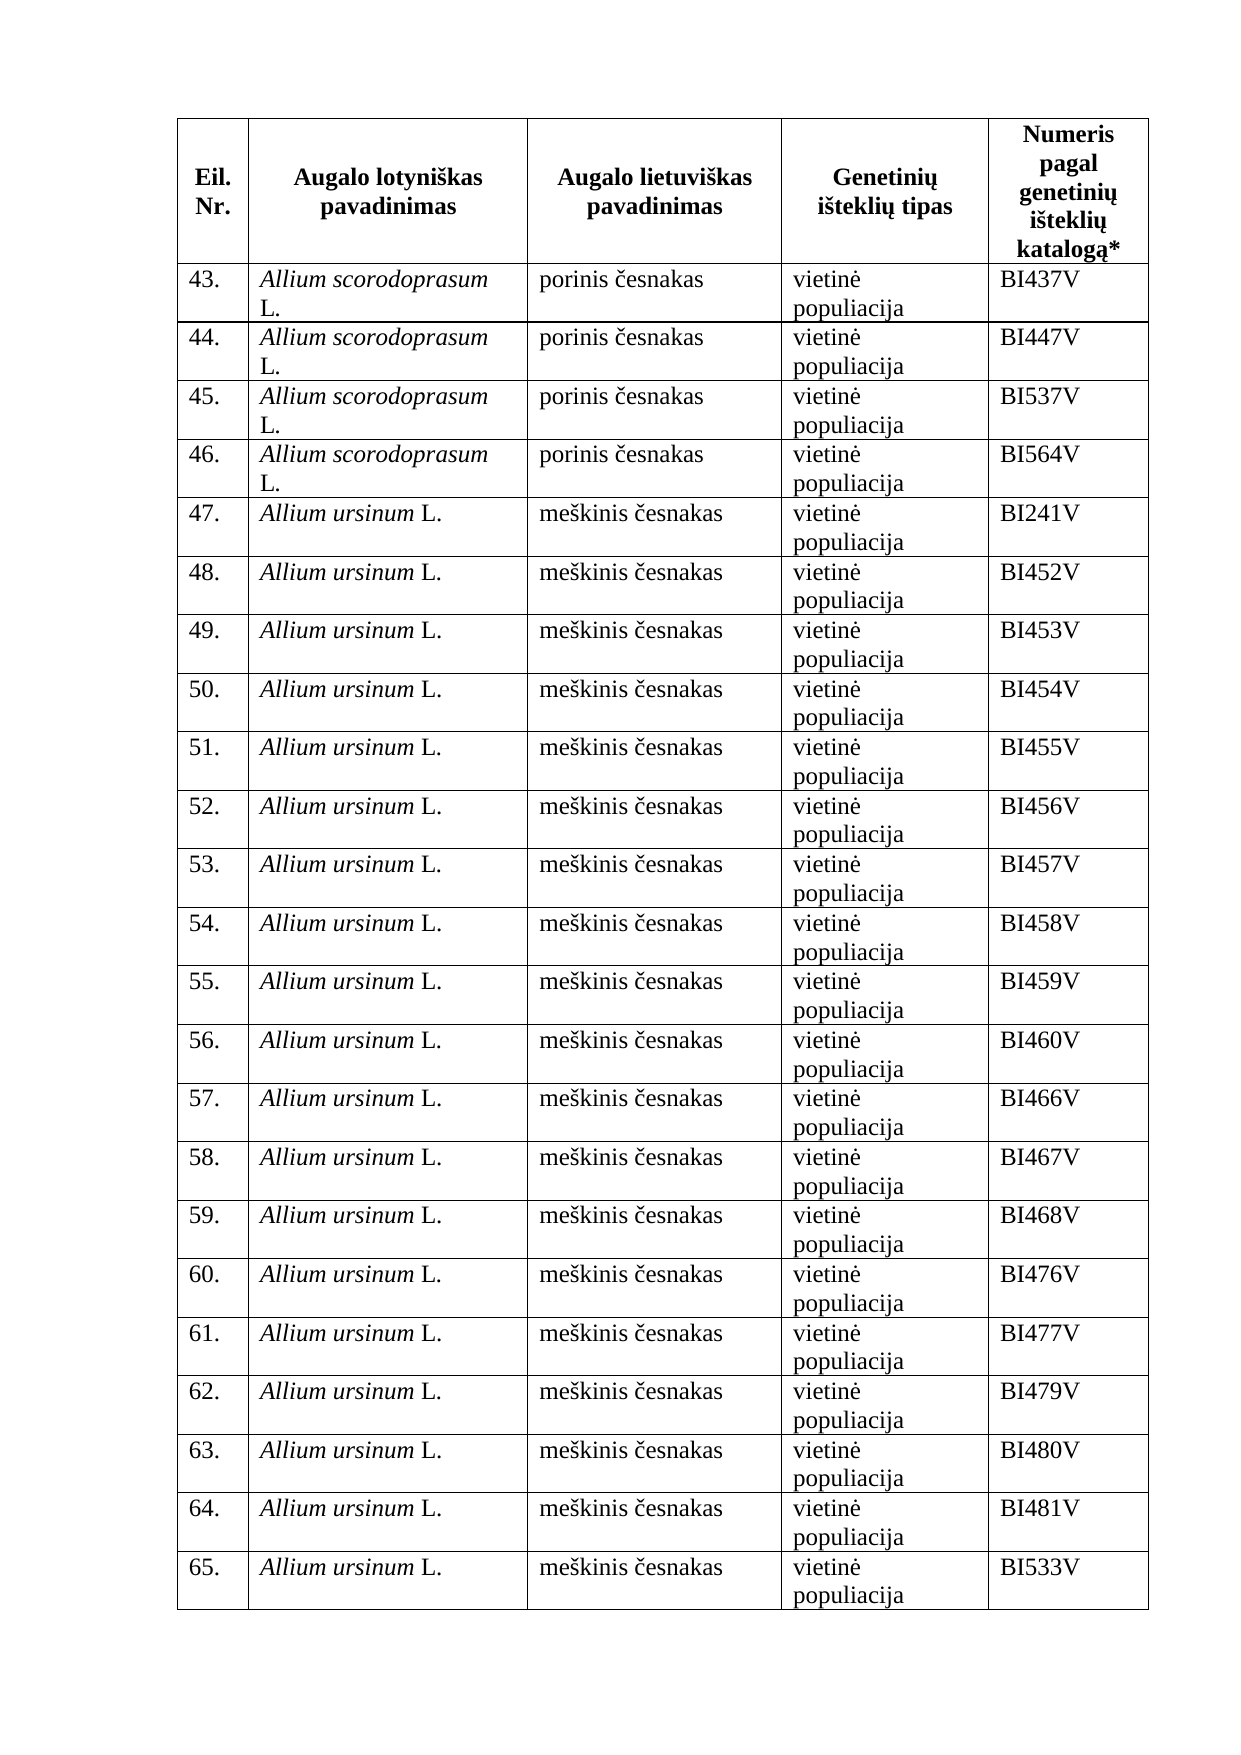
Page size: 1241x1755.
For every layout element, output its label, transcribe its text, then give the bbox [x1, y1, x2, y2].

table_header Genetinių išteklių tipas [782, 119, 988, 263]
table_cell Allium ursinum L. [249, 908, 527, 965]
table_cell Allium ursinum L. [249, 1084, 527, 1141]
table_cell 63. [178, 1435, 248, 1492]
table_cell vietinė populiacija [782, 674, 988, 731]
table_cell meškinis česnakas [528, 674, 781, 731]
table_cell Allium ursinum L. [249, 1201, 527, 1258]
table_cell meškinis česnakas [528, 1552, 781, 1609]
table_cell Allium ursinum L. [249, 732, 527, 790]
table_cell 60. [178, 1259, 248, 1317]
table_cell 48. [178, 557, 248, 614]
table_cell meškinis česnakas [528, 966, 781, 1024]
table_cell BI458V [989, 908, 1148, 965]
table_cell BI447V [989, 323, 1148, 380]
table_cell 65. [178, 1552, 248, 1609]
table_cell 51. [178, 732, 248, 790]
table_cell 59. [178, 1201, 248, 1258]
table_cell meškinis česnakas [528, 498, 781, 556]
table_cell BI452V [989, 557, 1148, 614]
table_cell Allium ursinum L. [249, 615, 527, 673]
table_cell 44. [178, 323, 248, 380]
table_cell Allium scorodoprasum L. [249, 440, 527, 497]
table_header Augalo lietuviškas pavadinimas [528, 119, 781, 263]
table_cell BI537V [989, 381, 1148, 438]
table_cell meškinis česnakas [528, 1493, 781, 1551]
table_cell vietinė populiacija [782, 323, 988, 380]
table_cell Allium scorodoprasum L. [249, 264, 527, 321]
table_cell meškinis česnakas [528, 1025, 781, 1082]
table_cell vietinė populiacija [782, 440, 988, 497]
table_cell Allium ursinum L. [249, 849, 527, 907]
table_cell 45. [178, 381, 248, 438]
table_cell BI479V [989, 1376, 1148, 1434]
table_cell vietinė populiacija [782, 1259, 988, 1317]
table_cell vietinė populiacija [782, 264, 988, 321]
table_cell meškinis česnakas [528, 732, 781, 790]
table_cell porinis česnakas [528, 264, 781, 321]
table_cell BI480V [989, 1435, 1148, 1492]
table_cell vietinė populiacija [782, 381, 988, 438]
table_cell 57. [178, 1084, 248, 1141]
table_cell 61. [178, 1318, 248, 1375]
table_cell Allium ursinum L. [249, 1376, 527, 1434]
table_cell BI564V [989, 440, 1148, 497]
table_cell meškinis česnakas [528, 1201, 781, 1258]
table_cell 58. [178, 1142, 248, 1199]
table_cell vietinė populiacija [782, 849, 988, 907]
table_cell BI241V [989, 498, 1148, 556]
table_cell BI460V [989, 1025, 1148, 1082]
table_cell vietinė populiacija [782, 1552, 988, 1609]
table_cell 64. [178, 1493, 248, 1551]
table_cell Allium ursinum L. [249, 557, 527, 614]
table_cell vietinė populiacija [782, 1084, 988, 1141]
table_cell BI456V [989, 791, 1148, 848]
table_cell vietinė populiacija [782, 1493, 988, 1551]
table_cell BI477V [989, 1318, 1148, 1375]
table_cell 55. [178, 966, 248, 1024]
table_cell vietinė populiacija [782, 1435, 988, 1492]
table_cell BI467V [989, 1142, 1148, 1199]
table_header Eil. Nr. [178, 119, 248, 263]
table_cell meškinis česnakas [528, 1376, 781, 1434]
table_cell porinis česnakas [528, 381, 781, 438]
table_cell 49. [178, 615, 248, 673]
table_cell vietinė populiacija [782, 1318, 988, 1375]
table_cell meškinis česnakas [528, 908, 781, 965]
table_cell vietinė populiacija [782, 615, 988, 673]
table_cell Allium ursinum L. [249, 1142, 527, 1199]
table_cell Allium ursinum L. [249, 1259, 527, 1317]
table_cell BI468V [989, 1201, 1148, 1258]
table_cell 54. [178, 908, 248, 965]
table_cell BI457V [989, 849, 1148, 907]
table_cell vietinė populiacija [782, 1376, 988, 1434]
table_cell BI437V [989, 264, 1148, 321]
table_cell BI466V [989, 1084, 1148, 1141]
table_cell BI454V [989, 674, 1148, 731]
table_cell Allium ursinum L. [249, 1435, 527, 1492]
table_cell porinis česnakas [528, 440, 781, 497]
table_cell Allium ursinum L. [249, 498, 527, 556]
table_cell meškinis česnakas [528, 615, 781, 673]
table_cell vietinė populiacija [782, 966, 988, 1024]
table_cell Allium ursinum L. [249, 966, 527, 1024]
table_cell meškinis česnakas [528, 1142, 781, 1199]
table_cell vietinė populiacija [782, 908, 988, 965]
table_cell BI453V [989, 615, 1148, 673]
table_cell vietinė populiacija [782, 1201, 988, 1258]
table_cell Allium ursinum L. [249, 1552, 527, 1609]
table_cell 46. [178, 440, 248, 497]
table_cell vietinė populiacija [782, 1142, 988, 1199]
table_cell Allium ursinum L. [249, 791, 527, 848]
table_cell vietinė populiacija [782, 1025, 988, 1082]
table_header Augalo lotyniškas pavadinimas [249, 119, 527, 263]
table_cell vietinė populiacija [782, 557, 988, 614]
table_cell 52. [178, 791, 248, 848]
table_cell Allium ursinum L. [249, 1493, 527, 1551]
table_cell Allium ursinum L. [249, 1318, 527, 1375]
table_cell Allium scorodoprasum L. [249, 381, 527, 438]
table_cell BI481V [989, 1493, 1148, 1551]
table_cell meškinis česnakas [528, 791, 781, 848]
table_cell meškinis česnakas [528, 1259, 781, 1317]
table_cell Allium ursinum L. [249, 1025, 527, 1082]
table_cell meškinis česnakas [528, 1435, 781, 1492]
table_header Numeris pagal genetinių išteklių katalogą* [989, 119, 1148, 263]
table_cell BI459V [989, 966, 1148, 1024]
table_cell meškinis česnakas [528, 849, 781, 907]
table_cell 47. [178, 498, 248, 556]
table_cell meškinis česnakas [528, 1318, 781, 1375]
table_cell meškinis česnakas [528, 1084, 781, 1141]
table_cell Allium ursinum L. [249, 674, 527, 731]
table_cell 62. [178, 1376, 248, 1434]
table_cell porinis česnakas [528, 323, 781, 380]
table_cell 53. [178, 849, 248, 907]
table_cell meškinis česnakas [528, 557, 781, 614]
table_cell Allium scorodoprasum L. [249, 323, 527, 380]
table_cell 50. [178, 674, 248, 731]
table_cell BI455V [989, 732, 1148, 790]
table_cell 56. [178, 1025, 248, 1082]
table_cell vietinė populiacija [782, 791, 988, 848]
table_cell 43. [178, 264, 248, 321]
table_cell BI533V [989, 1552, 1148, 1609]
table_cell vietinė populiacija [782, 498, 988, 556]
table_cell vietinė populiacija [782, 732, 988, 790]
table_cell BI476V [989, 1259, 1148, 1317]
